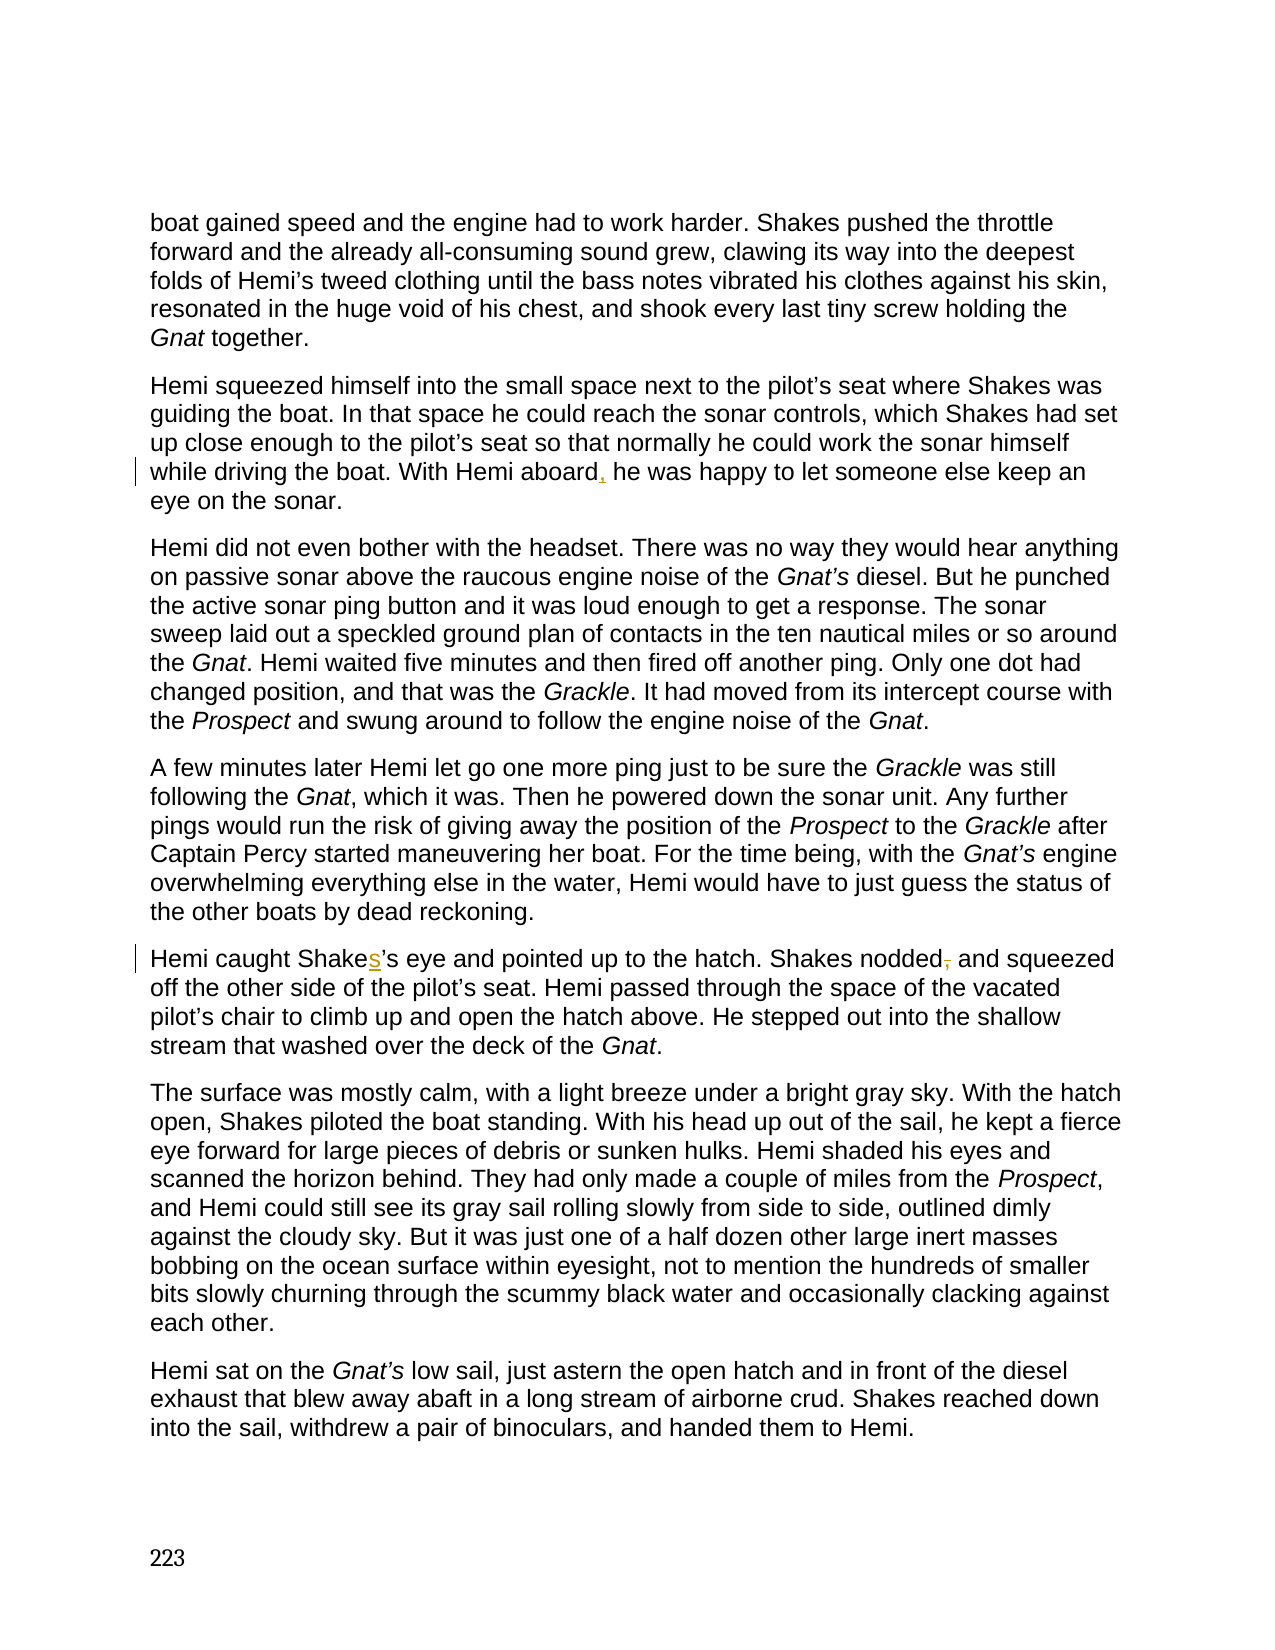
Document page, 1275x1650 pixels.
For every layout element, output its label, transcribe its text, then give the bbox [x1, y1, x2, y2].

text Hemi squeezed himself into the small space next to the pilot’s seat where Shakes was guiding the boat. In that space he could reach the sonar controls, which Shakes had set up close enough to the pilot’s seat so that normally he could work the sonar himself while driving the boat. With Hemi aboard, he was happy to let someone else keep an eye on the sonar. [150, 371, 1125, 514]
text Hemi sat on the Gnat’s low sail, just astern the open hatch and in front of the diesel exhaust that blew away abaft in a long stream of airborne crud. Shakes reached down into the sail, withdrew a pair of binoculars, and handed them to Hemi. [150, 1356, 1125, 1442]
text Hemi did not even bother with the headset. There was no way they would hear anything on passive sonar above the raucous engine noise of the Gnat’s diesel. But he punched the active sonar ping button and it was loud enough to get a response. The sonar sweep laid out a speckled ground plan of contacts in the ten nautical miles or so around the Gnat. Hemi waited five minutes and then fired off another ping. Only one dot had changed position, and that was the Grackle. It had moved from its intercept course with the Prospect and swung around to follow the engine noise of the Gnat. [150, 533, 1125, 734]
text A few minutes later Hemi let go one more ping just to be sure the Grackle was still following the Gnat, which it was. Then he powered down the sonar unit. Any further pings would run the risk of giving away the position of the Prospect to the Grackle after Captain Percy started maneuvering her boat. For the time being, with the Gnat’s engine overwhelming everything else in the water, Hemi would have to just guess the status of the other boats by dead reckoning. [150, 753, 1125, 926]
text The surface was mostly calm, with a light breeze under a bright gray sky. With the hatch open, Shakes piloted the boat standing. With his head up out of the sail, he kept a fierce eye forward for large pieces of debris or sunken hulks. Hemi shaded his eyes and scanned the horizon behind. They had only made a couple of miles from the Prospect, and Hemi could still see its gray sail rolling slowly from side to side, outlined dimly against the cloudy sky. But it was just one of a half dozen other large inert masses bobbing on the ocean surface within eyesight, not to mention the hundreds of smaller bits slowly churning through the scummy black water and occasionally clacking against each other. [150, 1078, 1125, 1337]
text boat gained speed and the engine had to work harder. Shakes pushed the throttle forward and the already all-consuming sound grew, clawing its way into the deepest folds of Hemi’s tweed clothing until the bass notes vibrated his clothes against his skin, resonated in the huge void of his chest, and shook every last tiny screw holding the Gnat together. [150, 208, 1125, 352]
text Hemi caught Shakes’s eye and pointed up to the hatch. Shakes nodded and squeezed off the other side of the pilot’s seat. Hemi passed through the space of the vacated pilot’s chair to climb up and open the hatch above. He stepped out into the shallow stream that washed over the deck of the Gnat. [150, 944, 1125, 1059]
